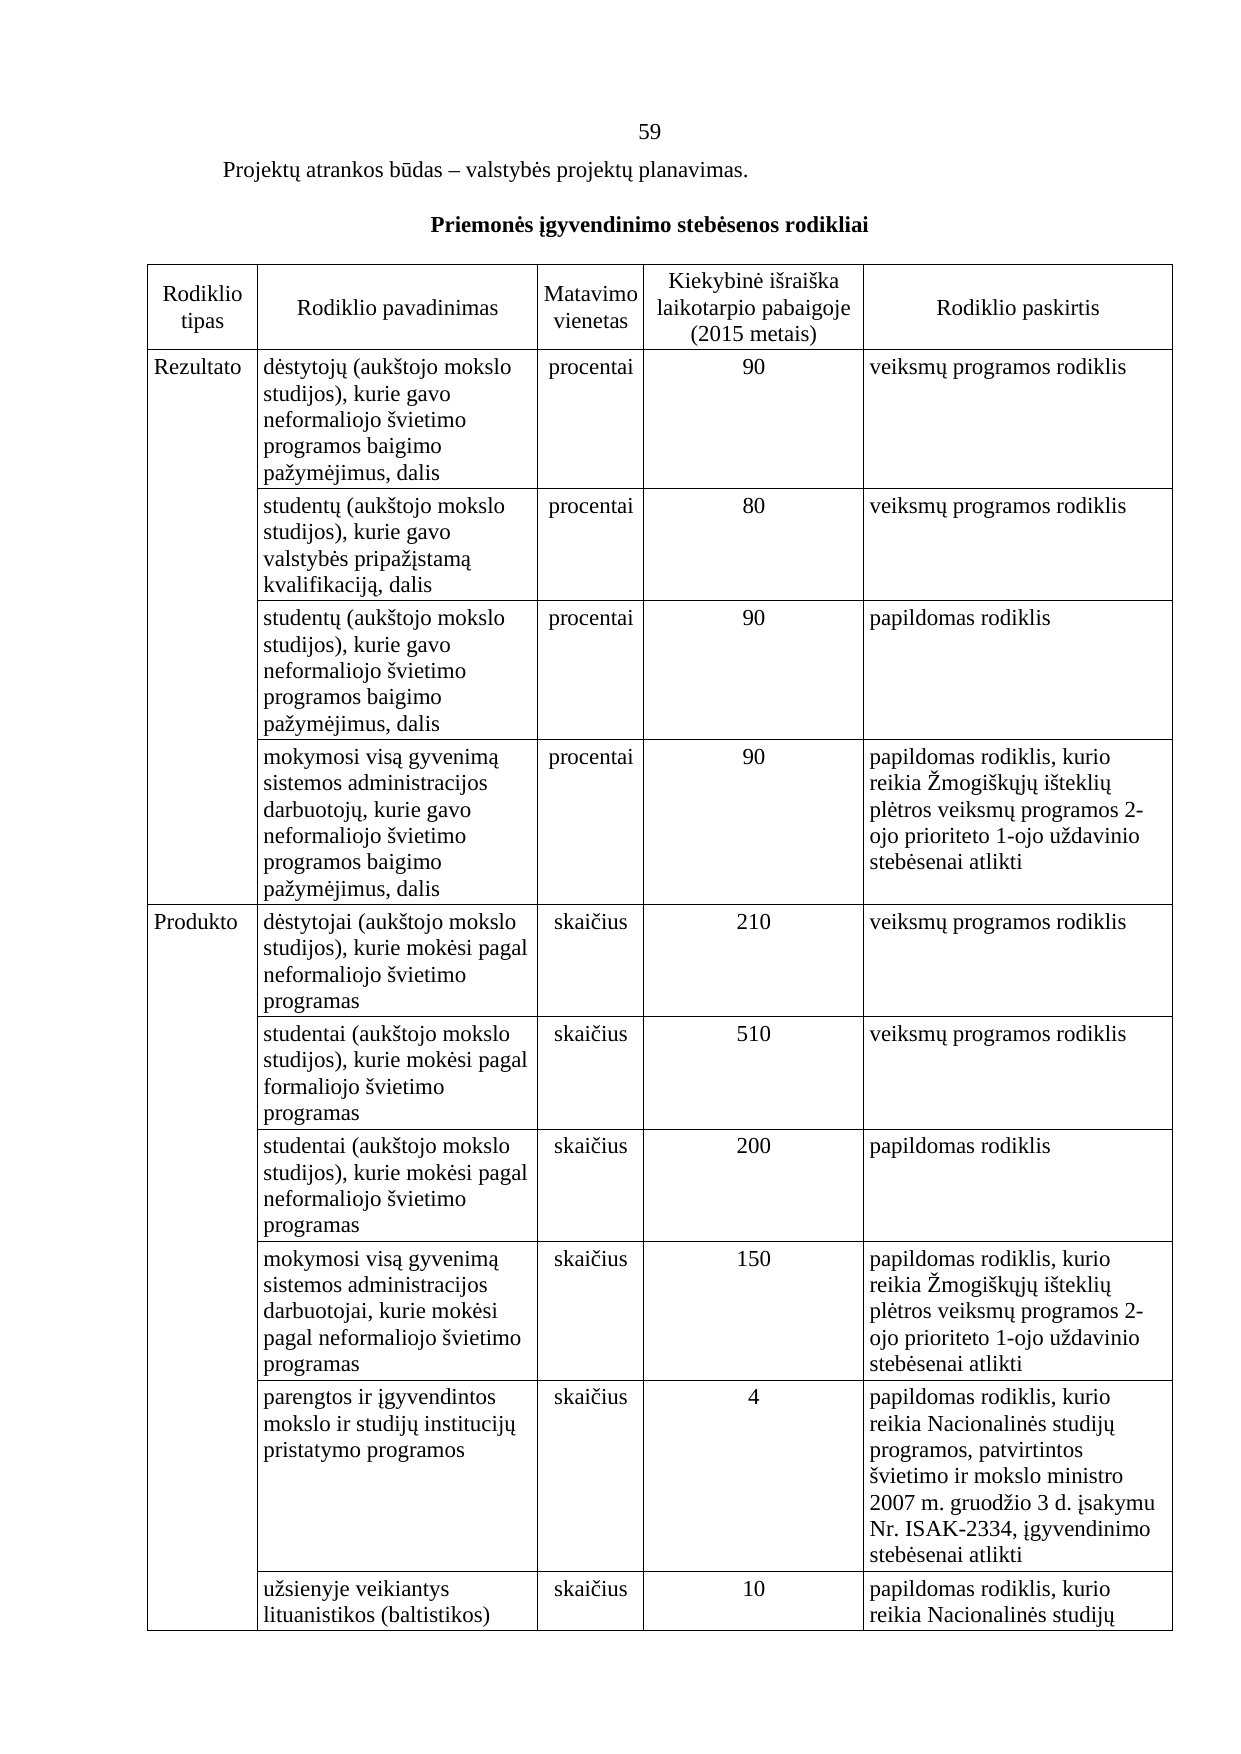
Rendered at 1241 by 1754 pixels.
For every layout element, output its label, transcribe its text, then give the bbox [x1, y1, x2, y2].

table_cell Rezultato [148, 350, 257, 904]
table_cell procentai [538, 489, 643, 600]
table_cell papildomas rodiklis [864, 601, 1172, 739]
table_cell skaičius [538, 1242, 643, 1379]
table_cell procentai [538, 350, 643, 488]
table_cell veiksmų programos rodiklis [864, 905, 1172, 1016]
table_cell skaičius [538, 905, 643, 1016]
table_cell Produkto [148, 905, 257, 1630]
table_cell papildomas rodiklis, kurio reikia Nacionalinės studijų programos, patvirtintos švietimo ir mokslo ministro 2007 m. gruodžio 3 d. įsakymu Nr. ISAK-2334, įgyvendinimo stebėsenai atlikti [864, 1381, 1172, 1571]
table_cell 150 [644, 1242, 863, 1379]
table_cell papildomas rodiklis, kurio reikia Nacionalinės studijų [864, 1572, 1172, 1630]
table_cell studentai (aukštojo mokslo studijos), kurie mokėsi pagal formaliojo švietimo programas [258, 1017, 537, 1128]
table_cell papildomas rodiklis, kurio reikia Žmogiškųjų išteklių plėtros veiksmų programos 2-ojo priori­te­to 1-ojo uždavinio stebėsenai atlikti [864, 740, 1172, 904]
table_cell veiksmų programos rodiklis [864, 350, 1172, 488]
table_cell 510 [644, 1017, 863, 1128]
table_cell studentų (aukštojo mokslo studijos), kurie gavo valstybės pripažįstamą kvalifikaciją, dalis [258, 489, 537, 600]
table_cell 90 [644, 740, 863, 904]
table_cell parengtos ir įgyvendintos mokslo ir studijų institucijų pristatymo programos [258, 1381, 537, 1571]
table_cell veiksmų programos rodiklis [864, 1017, 1172, 1128]
table_cell dėstytojų (aukštojo mokslo studijos), kurie gavo neformaliojo švietimo programos baigimo pažymėjimus, dalis [258, 350, 537, 488]
table_cell mokymosi visą gyvenimą sistemos administracijos darbuotojų, kurie gavo neformaliojo švietimo programos baigimo pažymėjimus, dalis [258, 740, 537, 904]
table_cell mokymosi visą gyvenimą sistemos administracijos darbuotojai, kurie mokėsi pagal neformaliojo švietimo programas [258, 1242, 537, 1379]
table_cell papildomas rodiklis, kurio reikia Žmogiškųjų išteklių plėtros veiksmų programos 2-ojo prioriteto 1-ojo uždavinio stebėsenai atlikti [864, 1242, 1172, 1379]
table_cell skaičius [538, 1381, 643, 1571]
table_cell 4 [644, 1381, 863, 1571]
table_cell skaičius [538, 1017, 643, 1128]
text Priemonės įgyvendinimo stebėsenos rodikliai [148, 211, 1152, 237]
table_header Kiekybinė išraiška laikotarpio pabaigoje (2015 metais) [644, 265, 863, 349]
table_cell 210 [644, 905, 863, 1016]
table_cell studentų (aukštojo mokslo studijos), kurie gavo neformaliojo švietimo programos baigimo pažymėjimus, dalis [258, 601, 537, 739]
table_cell dėstytojai (aukštojo mokslo studijos), kurie mokėsi pagal neformaliojo švietimo programas [258, 905, 537, 1016]
text Projektų atrankos būdas – valstybės projektų planavimas. [148, 156, 1152, 182]
table_cell procentai [538, 601, 643, 739]
table_cell skaičius [538, 1130, 643, 1241]
table_cell 80 [644, 489, 863, 600]
table_header Rodiklio tipas [148, 265, 257, 349]
table_cell papildomas rodiklis [864, 1130, 1172, 1241]
table_cell veiksmų programos rodiklis [864, 489, 1172, 600]
table_cell 10 [644, 1572, 863, 1630]
table_cell 200 [644, 1130, 863, 1241]
table_header Rodiklio pavadinimas [258, 265, 537, 349]
table_cell skaičius [538, 1572, 643, 1630]
table_cell užsienyje veikiantys lituanistikos (baltistikos) [258, 1572, 537, 1630]
table_cell 90 [644, 350, 863, 488]
table_header Matavimo vienetas [538, 265, 643, 349]
table_header Rodiklio paskirtis [864, 265, 1172, 349]
table_cell studentai (aukštojo mokslo studijos), kurie mokėsi pagal neformaliojo švietimo programas [258, 1130, 537, 1241]
table_cell 90 [644, 601, 863, 739]
table_cell procentai [538, 740, 643, 904]
